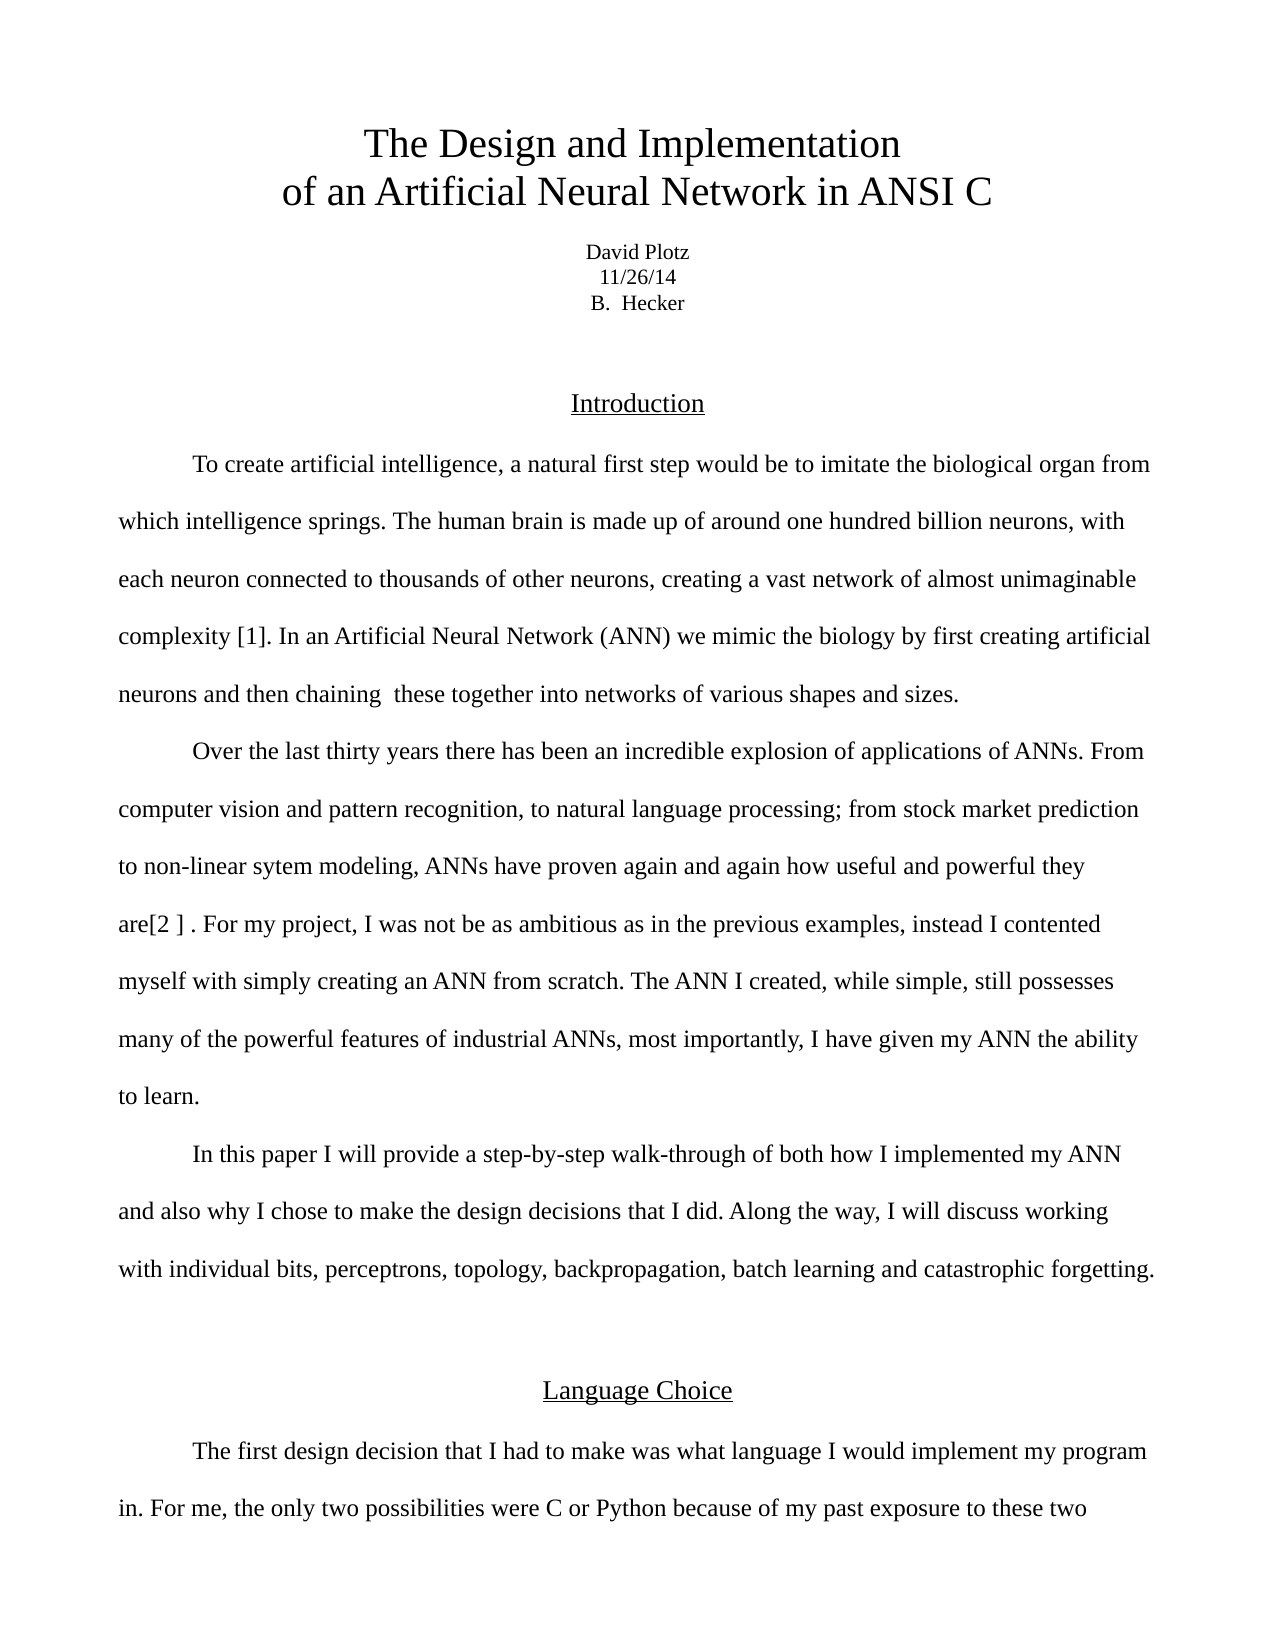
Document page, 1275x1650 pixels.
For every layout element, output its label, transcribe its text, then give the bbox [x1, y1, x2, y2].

text David Plotz [118, 239, 1157, 264]
text The first design decision that I had to make was what language I would implement my program in. For me, the only two possibilities were C or Python because of my past exposure to these two [118, 1436, 1157, 1522]
text Language Choice [118, 1374, 1157, 1405]
text To create artificial intelligence, a natural first step would be to imitate the biological organ from which intelligence springs. The human brain is made up of around one hundred billion neurons, with each neuron connected to thousands of other neurons, creating a vast network of almost unimaginable complexity [1]. In an Artificial Neural Network (ANN) we mimic the biology by first creating artificial neurons and then chaining these together into networks of various shapes and sizes. [118, 449, 1157, 708]
text In this paper I will provide a step-by-step walk-through of both how I implemented my ANN and also why I chose to make the design decisions that I did. Along the way, I will discuss working with individual bits, perceptrons, topology, backpropagation, batch learning and catastrophic forgetting. [118, 1139, 1157, 1283]
text Introduction [118, 387, 1157, 418]
text B. Hecker [118, 289, 1157, 315]
text The Design and Implementation [118, 118, 1157, 166]
text 11/26/14 [118, 264, 1157, 289]
text Over the last thirty years there has been an incredible explosion of applications of ANNs. From computer vision and pattern recognition, to natural language processing; from stock market prediction to non-linear sytem modeling, ANNs have proven again and again how useful and powerful they are[2 ] . For my project, I was not be as ambitious as in the previous examples, instead I contented myself with simply creating an ANN from scratch. The ANN I created, while simple, still possesses many of the powerful features of industrial ANNs, most importantly, I have given my ANN the ability to learn. [118, 736, 1157, 1110]
text of an Artificial Neural Network in ANSI C [118, 166, 1157, 214]
